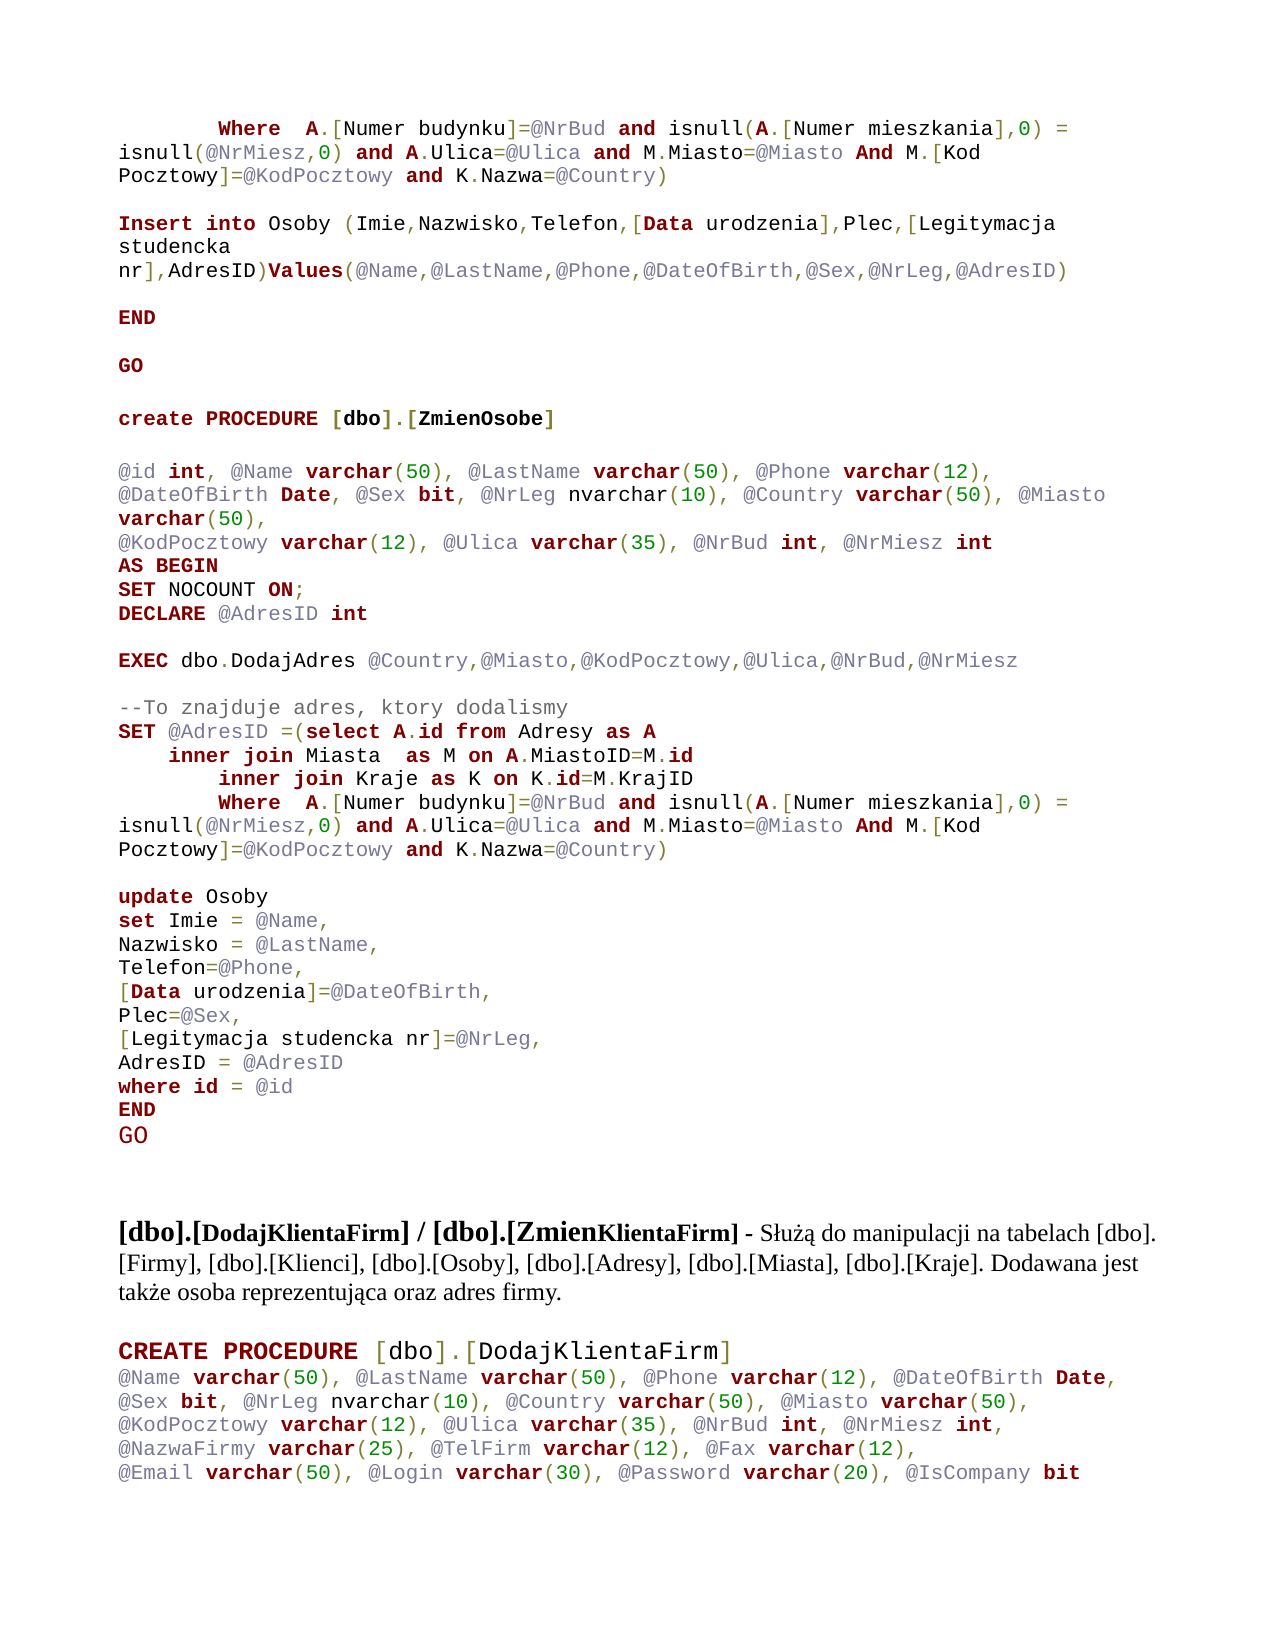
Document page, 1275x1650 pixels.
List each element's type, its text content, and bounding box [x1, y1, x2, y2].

text @KodPocztowy varchar(12), @Ulica varchar(35), @NrBud int, @NrMiesz int [118, 532, 1157, 555]
text Where A.[Numer budynku]=@NrBud and isnull(A.[Numer mieszkania],0) = isnull(@NrMiesz,0) and A.Ulica=@Ulica and M.Miasto=@Miasto And M.[Kod Pocztowy]=@KodPocztowy and K.Nazwa=@Country) [118, 118, 1157, 189]
text [dbo].[DodajKlientaFirm] / [dbo].[ZmienKlientaFirm] - Służą do manipulacji na tabelach [dbo].[Firmy], [dbo].[Klienci], [dbo].[Osoby], [dbo].[Adresy], [dbo].[Miasta], [dbo].[Kraje]. Dodawana jest także osoba reprezentująca oraz adres firmy. [118, 1214, 1157, 1305]
text Where A.[Numer budynku]=@NrBud and isnull(A.[Numer mieszkania],0) = isnull(@NrMiesz,0) and A.Ulica=@Ulica and M.Miasto=@Miasto And M.[Kod Pocztowy]=@KodPocztowy and K.Nazwa=@Country) [118, 792, 1157, 863]
text SET NOCOUNT ON; [118, 579, 1157, 603]
text Plec=@Sex, [118, 1005, 1157, 1028]
text where id = @id [118, 1076, 1157, 1099]
text Nazwisko = @LastName, [118, 934, 1157, 957]
text END [118, 1099, 1157, 1123]
text @Sex bit, @NrLeg nvarchar(10), @Country varchar(50), @Miasto varchar(50), [118, 1391, 1157, 1414]
text GO [118, 354, 1157, 378]
text @NazwaFirmy varchar(25), @TelFirm varchar(12), @Fax varchar(12), [118, 1438, 1157, 1462]
text Insert into Osoby (Imie,Nazwisko,Telefon,[Data urodzenia],Plec,[Legitymacja studencka nr],AdresID)Values(@Name,@LastName,@Phone,@DateOfBirth,@Sex,@NrLeg,@AdresID) [118, 213, 1157, 284]
text [Legitymacja studencka nr]=@NrLeg, [118, 1028, 1157, 1052]
text @id int, @Name varchar(50), @LastName varchar(50), @Phone varchar(12), [118, 461, 1157, 484]
text @DateOfBirth Date, @Sex bit, @NrLeg nvarchar(10), @Country varchar(50), @Miasto varchar(50), [118, 484, 1157, 532]
text Telefon=@Phone, [118, 957, 1157, 981]
text update Osoby [118, 886, 1157, 910]
text @KodPocztowy varchar(12), @Ulica varchar(35), @NrBud int, @NrMiesz int, [118, 1414, 1157, 1438]
text GO [118, 1123, 1157, 1151]
text --To znajduje adres, ktory dodalismy [118, 697, 1157, 721]
text END [118, 307, 1157, 331]
text DECLARE @AdresID int [118, 603, 1157, 626]
text @Email varchar(50), @Login varchar(30), @Password varchar(20), @IsCompany bit [118, 1462, 1157, 1485]
text @Name varchar(50), @LastName varchar(50), @Phone varchar(12), @DateOfBirth Date, [118, 1367, 1157, 1391]
text [Data urodzenia]=@DateOfBirth, [118, 981, 1157, 1005]
text set Imie = @Name, [118, 910, 1157, 934]
text create PROCEDURE [dbo].[ZmienOsobe] [118, 408, 1157, 431]
text EXEC dbo.DodajAdres @Country,@Miasto,@KodPocztowy,@Ulica,@NrBud,@NrMiesz [118, 650, 1157, 674]
text inner join Miasta as M on A.MiastoID=M.id [118, 744, 1157, 768]
text SET @AdresID =(select A.id from Adresy as A [118, 721, 1157, 744]
text AS BEGIN [118, 555, 1157, 579]
text AdresID = @AdresID [118, 1052, 1157, 1076]
text inner join Kraje as K on K.id=M.KrajID [118, 768, 1157, 792]
text CREATE PROCEDURE [dbo].[DodajKlientaFirm] [118, 1339, 1157, 1367]
